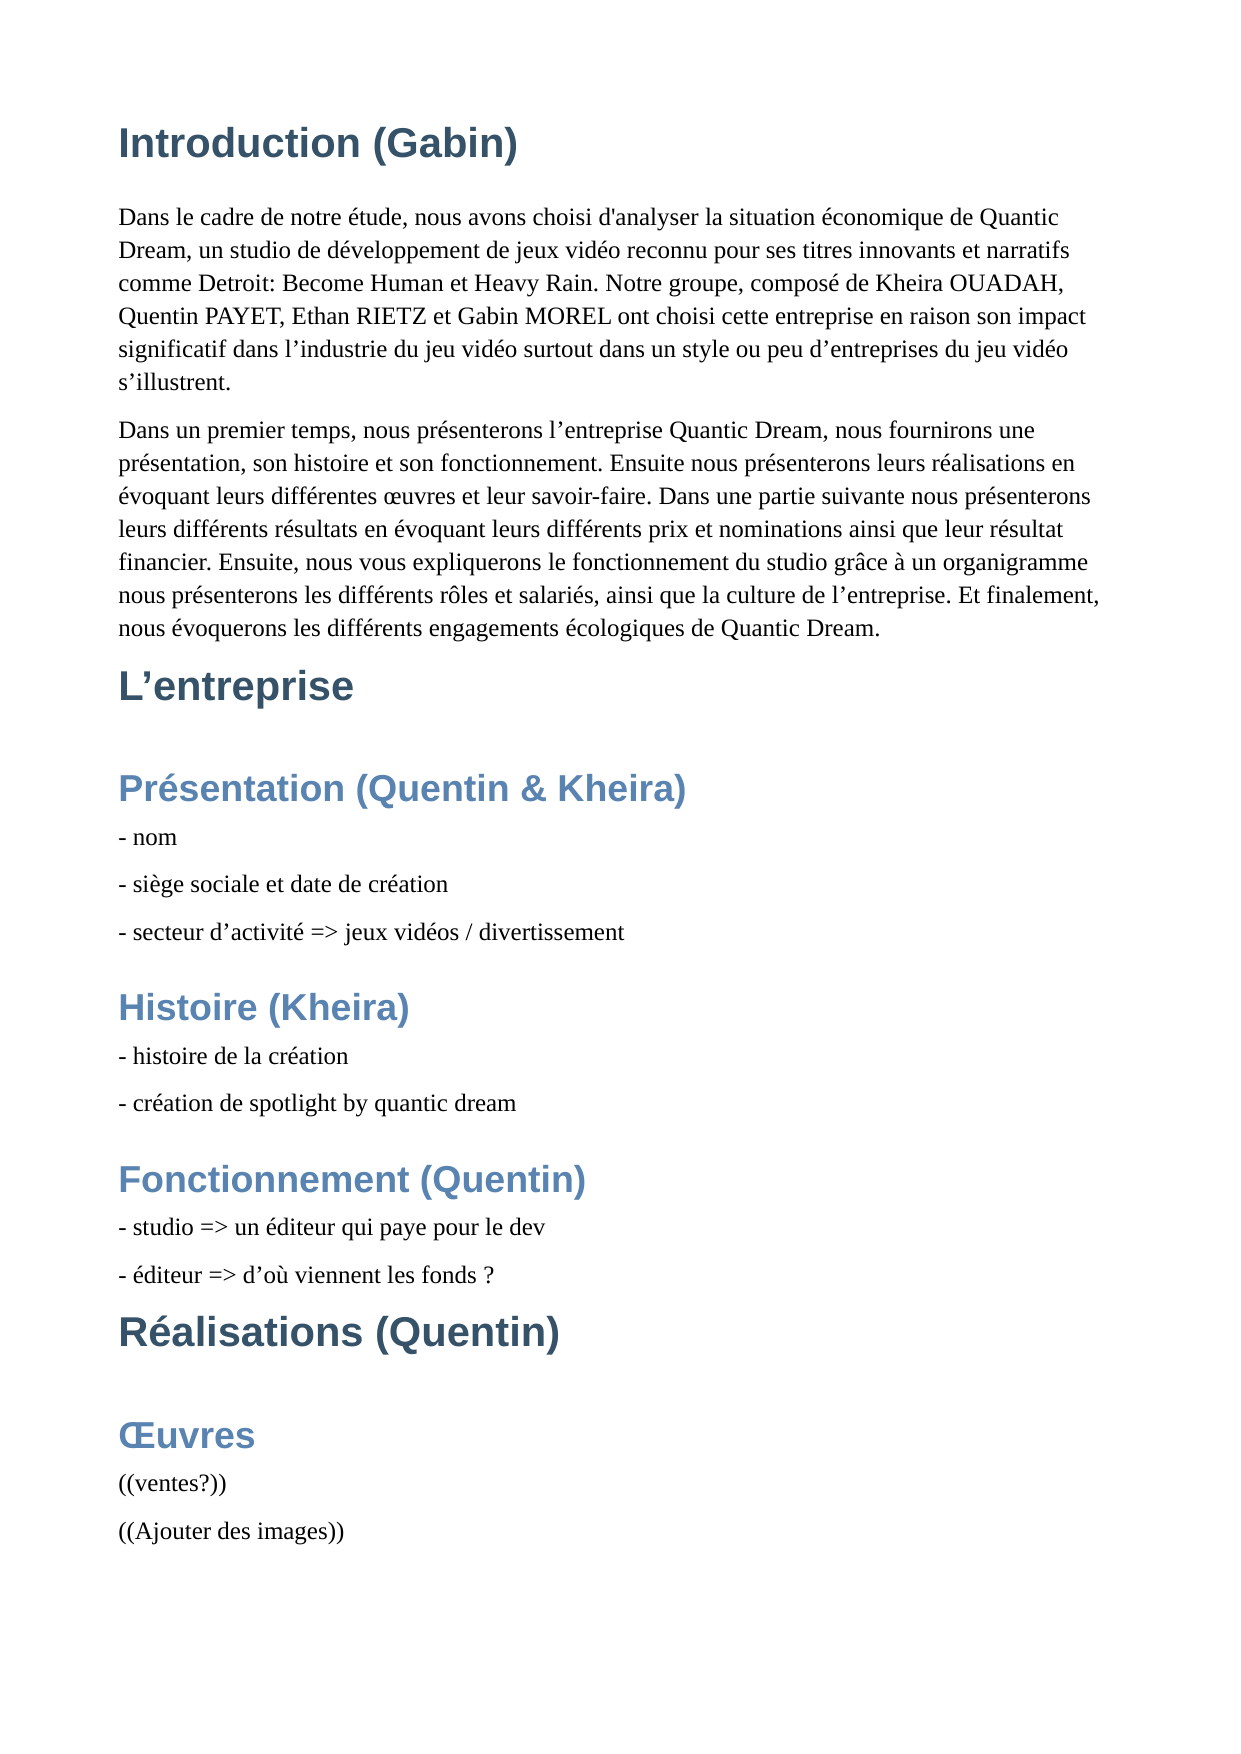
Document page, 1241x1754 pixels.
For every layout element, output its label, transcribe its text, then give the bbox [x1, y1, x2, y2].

subtitle Fonctionnement (Quentin) [118, 1157, 1122, 1200]
subtitle Introduction (Gabin) [118, 118, 1122, 166]
text - éditeur => d’où viennent les fonds ? [118, 1260, 1122, 1289]
subtitle Présentation (Quentin & Kheira) [118, 766, 1122, 809]
subtitle Œuvres [118, 1413, 1122, 1456]
text - création de spotlight by quantic dream [118, 1088, 1122, 1117]
text - histoire de la création [118, 1041, 1122, 1069]
text - secteur d’activité => jeux vidéos / divertissement [118, 917, 1122, 946]
text - studio => un éditeur qui paye pour le dev [118, 1212, 1122, 1241]
text ((Ajouter des images)) [118, 1516, 1122, 1545]
text ((ventes?)) [118, 1468, 1122, 1497]
text Dans un premier temps, nous présenterons l’entreprise Quantic Dream, nous fournirons une présentation, son histoire et son fonctionnement. Ensuite nous présenterons leurs réalisations en évoquant leurs différentes œuvres et leur savoir-faire. Dans une partie suivante nous présenterons leurs différents résultats en évoquant leurs différents prix et nominations ainsi que leur résultat financier. Ensuite, nous vous expliquerons le fonctionnement du studio grâce à un organigramme nous présenterons les différents rôles et salariés, ainsi que la culture de l’entreprise. Et finalement, nous évoquerons les différents engagements écologiques de Quantic Dream. [118, 415, 1122, 642]
subtitle L’entreprise [118, 661, 1122, 709]
text - nom [118, 822, 1122, 850]
text - siège sociale et date de création [118, 869, 1122, 898]
subtitle Réalisations (Quentin) [118, 1308, 1122, 1356]
text Dans le cadre de notre étude, nous avons choisi d'analyser la situation économique de Quantic Dream, un studio de développement de jeux vidéo reconnu pour ses titres innovants et narratifs comme Detroit: Become Human et Heavy Rain. Notre groupe, composé de Kheira OUADAH, Quentin PAYET, Ethan RIETZ et Gabin MOREL ont choisi cette entreprise en raison son impact significatif dans l’industrie du jeu vidéo surtout dans un style ou peu d’entreprises du jeu vidéo s’illustrent. [118, 202, 1122, 396]
subtitle Histoire (Kheira) [118, 985, 1122, 1028]
